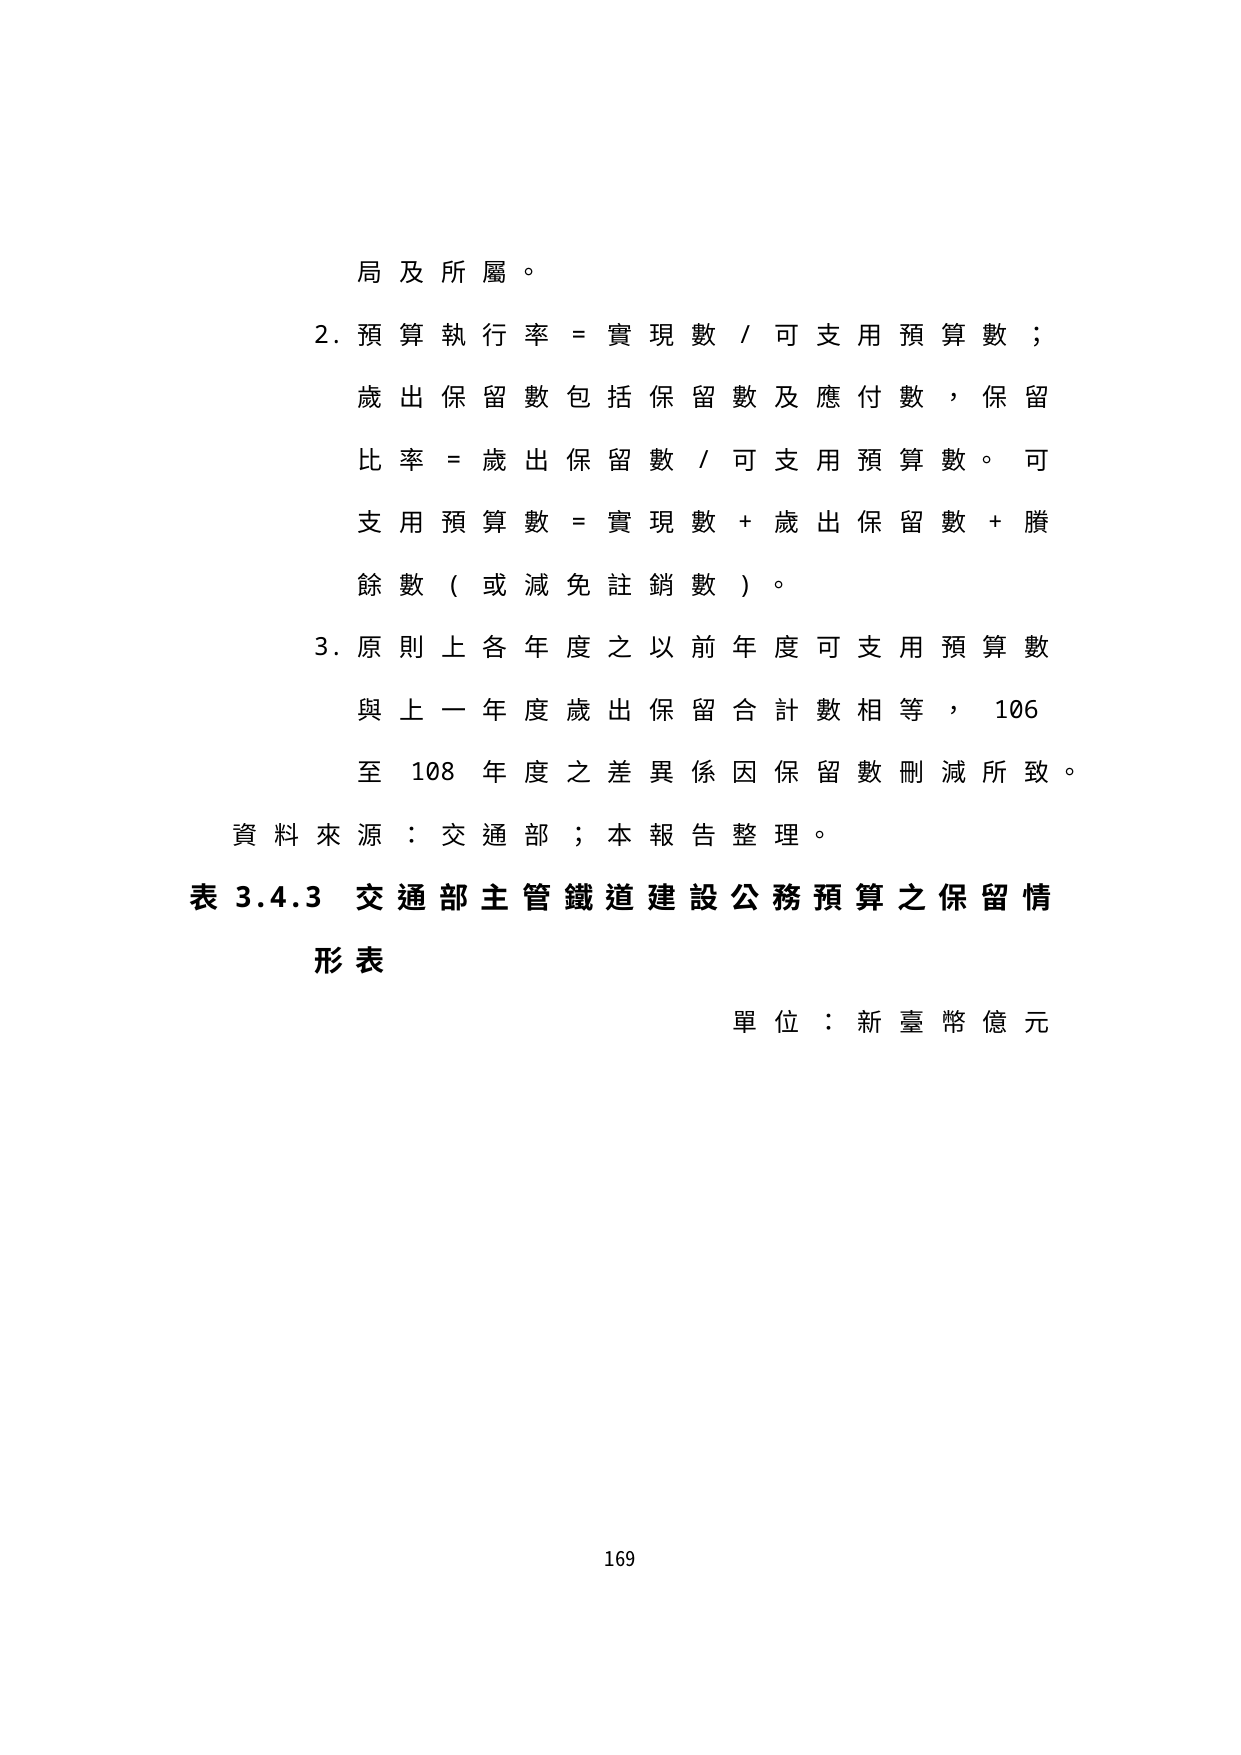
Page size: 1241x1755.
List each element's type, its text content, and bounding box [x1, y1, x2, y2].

text 2.預算執行率=實現數/可支用預算數；歲出保留數包括保留數及應付數，保留比率=歲出保留數/可支用預算數。可支用預算數=實現數+歲出保留數+賸餘數(或減免註銷數)。 [306, 292, 1058, 604]
text 局及所屬。 [181, 229, 1058, 292]
text 資料來源：交通部；本報告整理。 [184, 792, 1058, 854]
text 3.原則上各年度之以前年度可支用預算數與上一年度歲出保留合計數相等，106至108年度之差異係因保留數刪減所致。 [306, 604, 1058, 792]
text 表3.4.3 交通部主管鐵道建設公務預算之保留情形表 [183, 854, 1058, 979]
text 單位：新臺幣億元 [241, 979, 1058, 1042]
